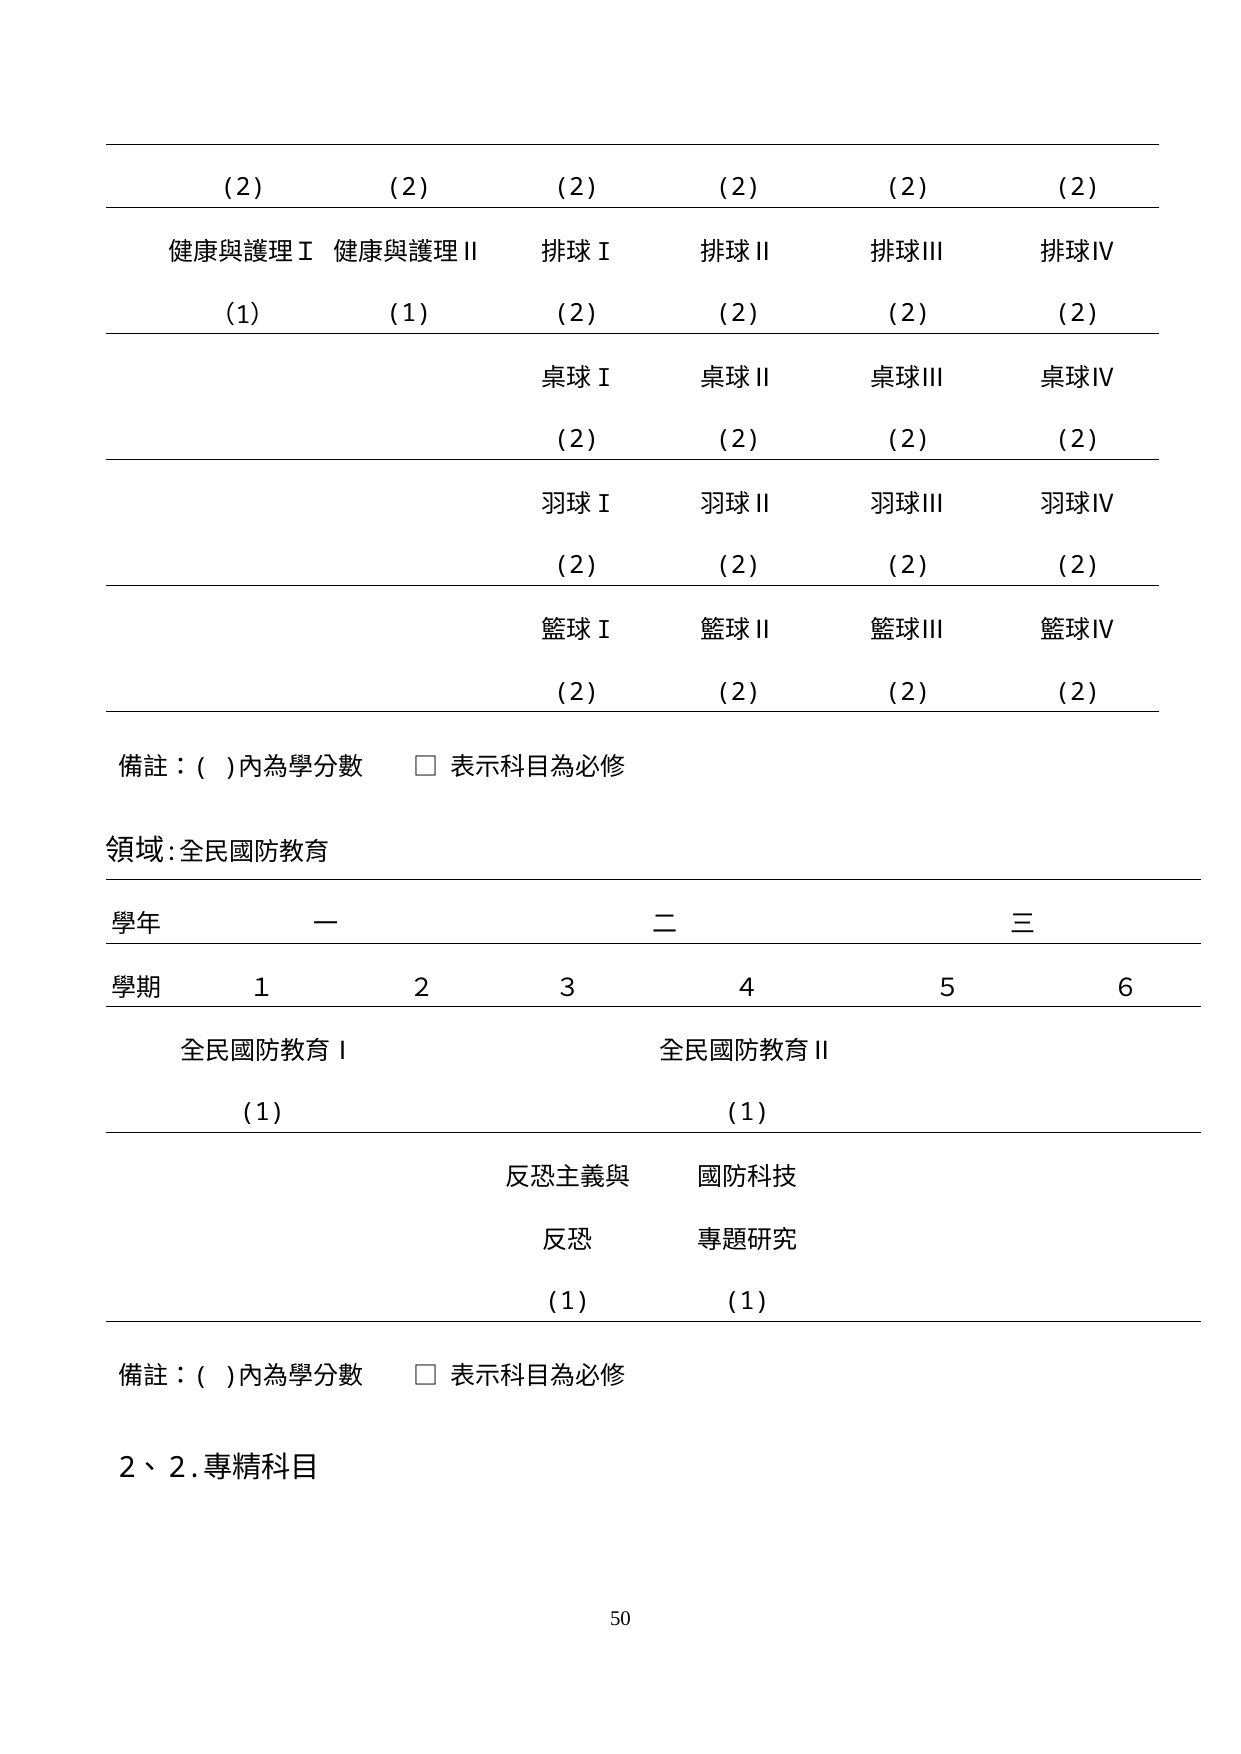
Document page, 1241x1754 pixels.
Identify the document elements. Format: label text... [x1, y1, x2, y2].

table_cell [164, 460, 322, 585]
table_cell [844, 1133, 1046, 1321]
table_cell １ [165, 944, 359, 1006]
table_cell [106, 586, 164, 711]
table_cell 排球I (2) [496, 208, 657, 333]
table_cell ２ [359, 944, 485, 1006]
table_cell 學期 [106, 944, 165, 1006]
table_cell [485, 1007, 649, 1132]
table_cell 籃球I (2) [496, 586, 657, 711]
table_cell [106, 1133, 165, 1321]
table_cell [359, 1133, 485, 1321]
table_cell (2) [164, 145, 322, 207]
table_cell [164, 334, 322, 459]
table_cell (2) [657, 145, 819, 207]
table_cell ４ [649, 944, 844, 1006]
table_header 一 [165, 880, 485, 942]
table_cell 籃球Ⅳ (2) [996, 586, 1158, 711]
table_cell [106, 460, 164, 585]
table_cell [106, 145, 164, 207]
table_cell (2) [819, 145, 996, 207]
table_cell 反恐主義與 反恐 (1) [485, 1133, 649, 1321]
table_header 學年 [106, 880, 165, 942]
table_cell 全民國防教育Ⅰ (1) [165, 1007, 359, 1132]
subtitle 2.專精科目 [118, 1424, 1122, 1486]
table_header 二 [485, 880, 844, 942]
table_cell [165, 1133, 359, 1321]
table_cell 羽球I (2) [496, 460, 657, 585]
table_cell [1046, 1007, 1201, 1132]
table_cell 桌球Ⅱ (2) [657, 334, 819, 459]
table_cell 羽球Ⅱ (2) [657, 460, 819, 585]
table_cell [322, 334, 496, 459]
text 備註：( )內為學分數 □ 表示科目為必修 [118, 1332, 1122, 1394]
table_cell [359, 1007, 485, 1132]
table_cell 排球Ⅲ (2) [819, 208, 996, 333]
table_header 三 [844, 880, 1201, 942]
table_cell [106, 1007, 165, 1132]
table_cell 籃球Ⅲ (2) [819, 586, 996, 711]
table_cell 桌球Ⅳ (2) [996, 334, 1158, 459]
table_cell 排球Ⅱ (2) [657, 208, 819, 333]
table_cell 健康與護理Ｉ （1） [164, 208, 322, 333]
table_cell 籃球Ⅱ (2) [657, 586, 819, 711]
text 備註：( )內為學分數 □ 表示科目為必修 [118, 723, 1122, 785]
table_cell 國防科技 專題研究 (1) [649, 1133, 844, 1321]
table_cell [106, 334, 164, 459]
table_cell [844, 1007, 1046, 1132]
table_cell (2) [996, 145, 1158, 207]
table_cell 全民國防教育Ⅱ (1) [649, 1007, 844, 1132]
text 領域:全民國防教育 [106, 806, 1122, 868]
table_cell ６ [1050, 944, 1201, 1006]
table_cell [322, 586, 496, 711]
table_cell (2) [322, 145, 496, 207]
table_cell [322, 460, 496, 585]
table_cell 桌球Ⅲ (2) [819, 334, 996, 459]
table_cell [164, 586, 322, 711]
table_cell (2) [496, 145, 657, 207]
table_cell [1046, 1133, 1201, 1321]
table_cell 羽球Ⅳ (2) [996, 460, 1158, 585]
table_cell ３ [485, 944, 649, 1006]
table_cell [106, 208, 164, 333]
table_cell 桌球I (2) [496, 334, 657, 459]
table_cell ５ [844, 944, 1050, 1006]
table_cell 排球Ⅳ (2) [996, 208, 1158, 333]
table_cell 健康與護理Ⅱ (1) [322, 208, 496, 333]
table_cell 羽球Ⅲ (2) [819, 460, 996, 585]
